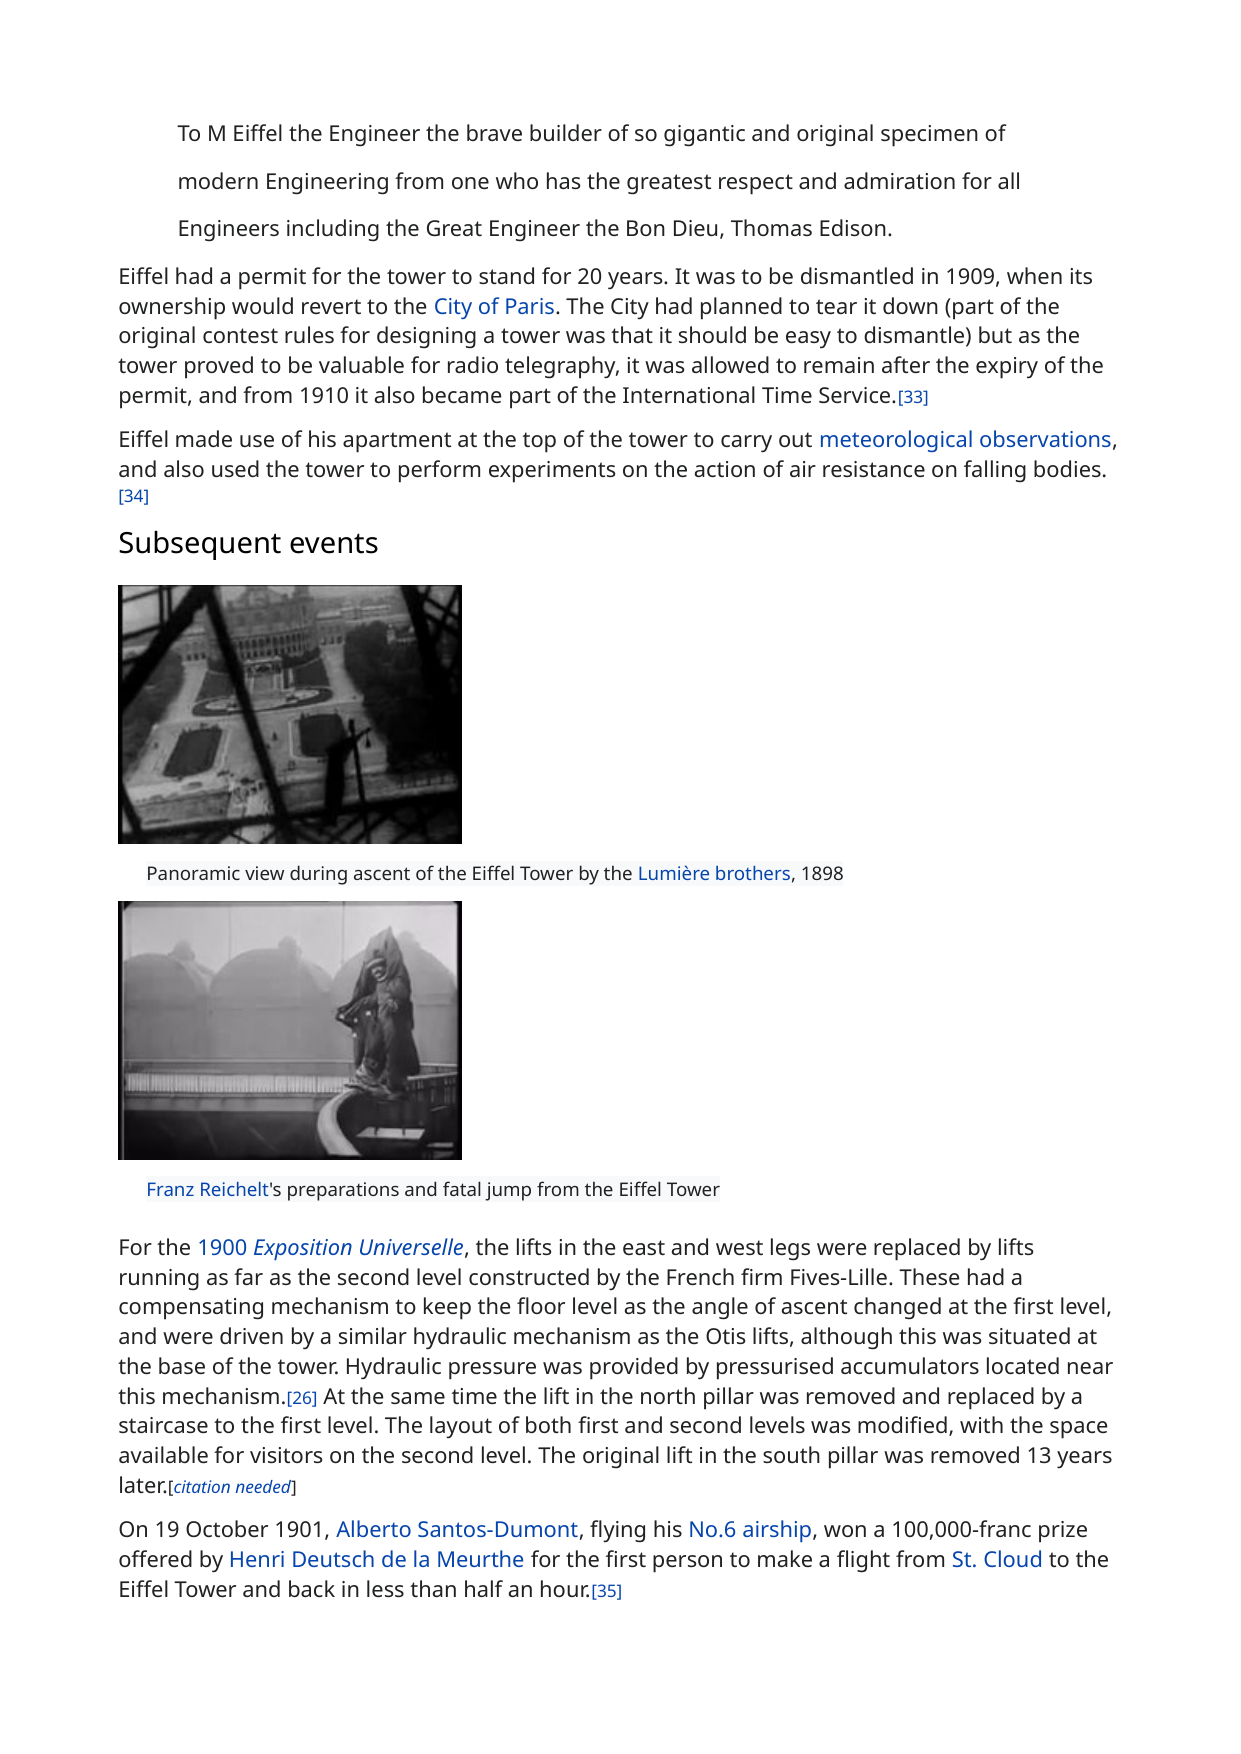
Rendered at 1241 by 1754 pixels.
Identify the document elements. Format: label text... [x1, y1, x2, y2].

picture [118, 585, 462, 844]
text Eiffel made use of his apartment at the top of the tower to carry out meteorological observations, and also used the tower to perform experiments on the action of air resistance on falling bodies.[34] [118, 424, 1122, 507]
text Eiffel had a permit for the tower to stand for 20 years. It was to be dismantled in 1909, when its ownership would revert to the City of Paris. The City had planned to tear it down (part of the original contest rules for designing a tower was that it should be easy to dismantle) but as the tower proved to be valuable for radio telegraphy, it was allowed to remain after the expiry of the permit, and from 1910 it also became part of the International Time Service.[33] [118, 261, 1122, 410]
text Franz Reichelt's preparations and fatal jump from the Eiffel Tower [123, 1176, 1122, 1202]
text Panoramic view during ascent of the Eiffel Tower by the Lumière brothers, 1898 [123, 861, 1122, 886]
subtitle Subsequent events [118, 522, 1122, 562]
picture [118, 901, 462, 1160]
text On 19 October 1901, Alberto Santos-Dumont, flying his No.6 airship, won a 100,000-franc prize offered by Henri Deutsch de la Meurthe for the first person to make a flight from St. Cloud to the Eiffel Tower and back in less than half an hour.[35] [118, 1514, 1122, 1604]
text For the 1900 Exposition Universelle, the lifts in the east and west legs were replaced by lifts running as far as the second level constructed by the French firm Fives-Lille. These had a compensating mechanism to keep the floor level as the angle of ascent changed at the first level, and were driven by a similar hydraulic mechanism as the Otis lifts, although this was situated at the base of the tower. Hydraulic pressure was provided by pressurised accumulators located near this mechanism.[26] At the same time the lift in the north pillar was removed and replaced by a staircase to the first level. The layout of both first and second levels was modified, with the space available for visitors on the second level. The original lift in the south pillar was removed 13 years later.[citation needed] [118, 1232, 1122, 1500]
text To M Eiffel the Engineer the brave builder of so gigantic and original specimen of modern Engineering from one who has the greatest respect and admiration for all Engineers including the Great Engineer the Bon Dieu, Thomas Edison. [177, 118, 1063, 243]
